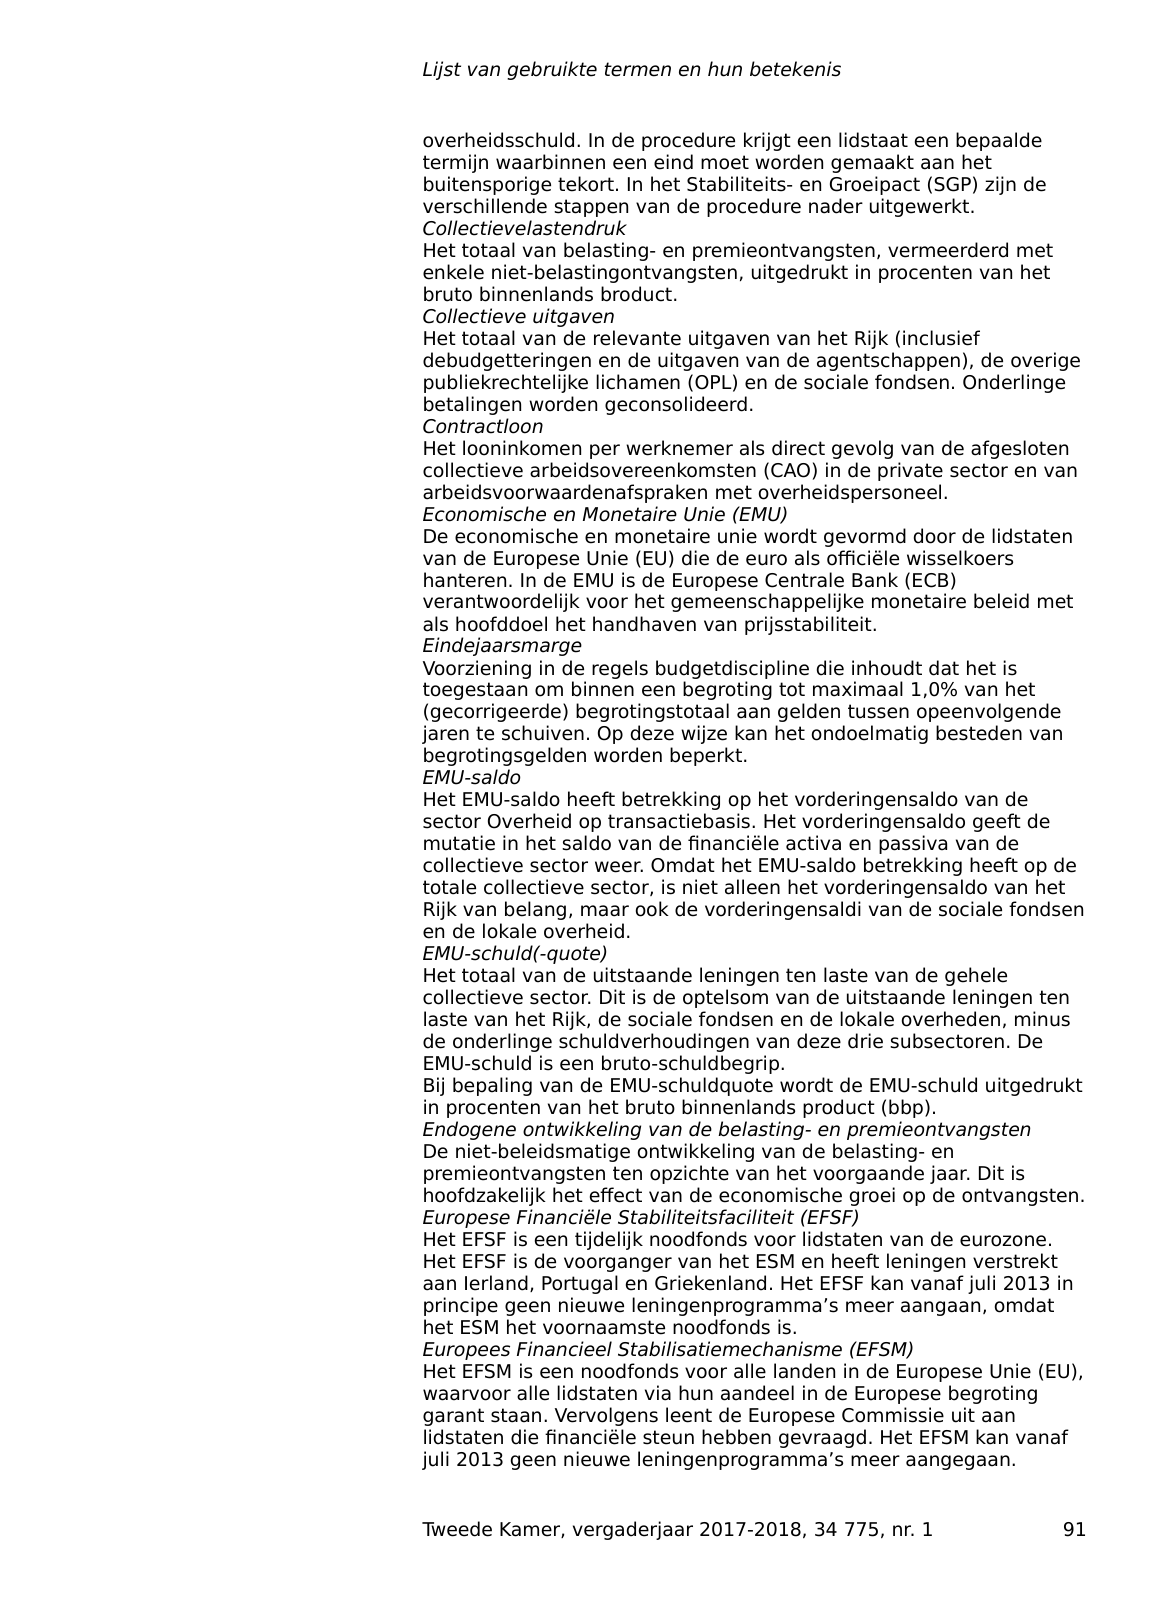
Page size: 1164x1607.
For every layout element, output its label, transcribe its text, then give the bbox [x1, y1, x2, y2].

text Bij bepaling van de EMU-schuldquote wordt de EMU-schuld uitgedrukt in procenten van het bruto binnenlands product (bbp). [422, 1075, 1087, 1119]
text Collectieve uitgaven [422, 306, 1087, 328]
text Collectievelastendruk [422, 218, 1087, 240]
text Het looninkomen per werknemer als direct gevolg van de afgesloten collectieve arbeidsovereenkomsten (CAO) in de private sector en van arbeidsvoorwaardenafspraken met overheidspersoneel. [422, 438, 1087, 503]
text EMU-schuld(-quote) [422, 943, 1087, 965]
text overheidsschuld. In de procedure krijgt een lidstaat een bepaalde termijn waarbinnen een eind moet worden gemaakt aan het buitensporige tekort. In het Stabiliteits- en Groeipact (SGP) zijn de verschillende stappen van de procedure nader uitgewerkt. [422, 130, 1087, 218]
text Het EMU-saldo heeft betrekking op het vorderingensaldo van de sector Overheid op transactiebasis. Het vorderingensaldo geeft de mutatie in het saldo van de financiële activa en passiva van de collectieve sector weer. Omdat het EMU-saldo betrekking heeft op de totale collectieve sector, is niet alleen het vorderingensaldo van het Rijk van belang, maar ook de vorderingensaldi van de sociale fondsen en de lokale overheid. [422, 789, 1087, 943]
text Europees Financieel Stabilisatiemechanisme (EFSM) [422, 1339, 1087, 1361]
text Economische en Monetaire Unie (EMU) [422, 503, 1087, 526]
text De niet-beleidsmatige ontwikkeling van de belasting- en premieontvangsten ten opzichte van het voorgaande jaar. Dit is hoofdzakelijk het effect van de economische groei op de ontvangsten. [422, 1141, 1087, 1207]
text Eindejaarsmarge [422, 635, 1087, 657]
text Het totaal van de uitstaande leningen ten laste van de gehele collectieve sector. Dit is de optelsom van de uitstaande leningen ten laste van het Rijk, de sociale fondsen en de lokale overheden, minus de onderlinge schuldverhoudingen van deze drie subsectoren. De EMU-schuld is een bruto-schuldbegrip. [422, 965, 1087, 1075]
text Contractloon [422, 416, 1087, 438]
text Endogene ontwikkeling van de belasting- en premieontvangsten [422, 1119, 1087, 1141]
text Het totaal van de relevante uitgaven van het Rijk (inclusief debudgetteringen en de uitgaven van de agentschappen), de overige publiekrechtelijke lichamen (OPL) en de sociale fondsen. Onderlinge betalingen worden geconsolideerd. [422, 328, 1087, 416]
text Het totaal van belasting- en premieontvangsten, vermeerderd met enkele niet-belastingontvangsten, uitgedrukt in procenten van het bruto binnenlands broduct. [422, 240, 1087, 306]
text De economische en monetaire unie wordt gevormd door de lidstaten van de Europese Unie (EU) die de euro als officiële wisselkoers hanteren. In de EMU is de Europese Centrale Bank (ECB) verantwoordelijk voor het gemeenschappelijke monetaire beleid met als hoofddoel het handhaven van prijsstabiliteit. [422, 526, 1087, 635]
text Europese Financiële Stabiliteitsfaciliteit (EFSF) [422, 1207, 1087, 1229]
text Het EFSM is een noodfonds voor alle landen in de Europese Unie (EU), waarvoor alle lidstaten via hun aandeel in de Europese begroting garant staan. Vervolgens leent de Europese Commissie uit aan lidstaten die financiële steun hebben gevraagd. Het EFSM kan vanaf juli 2013 geen nieuwe leningenprogramma’s meer aangegaan. [422, 1361, 1087, 1471]
text Het EFSF is een tijdelijk noodfonds voor lidstaten van de eurozone. Het EFSF is de voorganger van het ESM en heeft leningen verstrekt aan Ierland, Portugal en Griekenland. Het EFSF kan vanaf juli 2013 in principe geen nieuwe leningenprogramma’s meer aangaan, omdat het ESM het voornaamste noodfonds is. [422, 1229, 1087, 1339]
text EMU-saldo [422, 767, 1087, 789]
text Voorziening in de regels budgetdiscipline die inhoudt dat het is toegestaan om binnen een begroting tot maximaal 1,0% van het (gecorrigeerde) begrotingstotaal aan gelden tussen opeenvolgende jaren te schuiven. Op deze wijze kan het ondoelmatig besteden van begrotingsgelden worden beperkt. [422, 657, 1087, 767]
